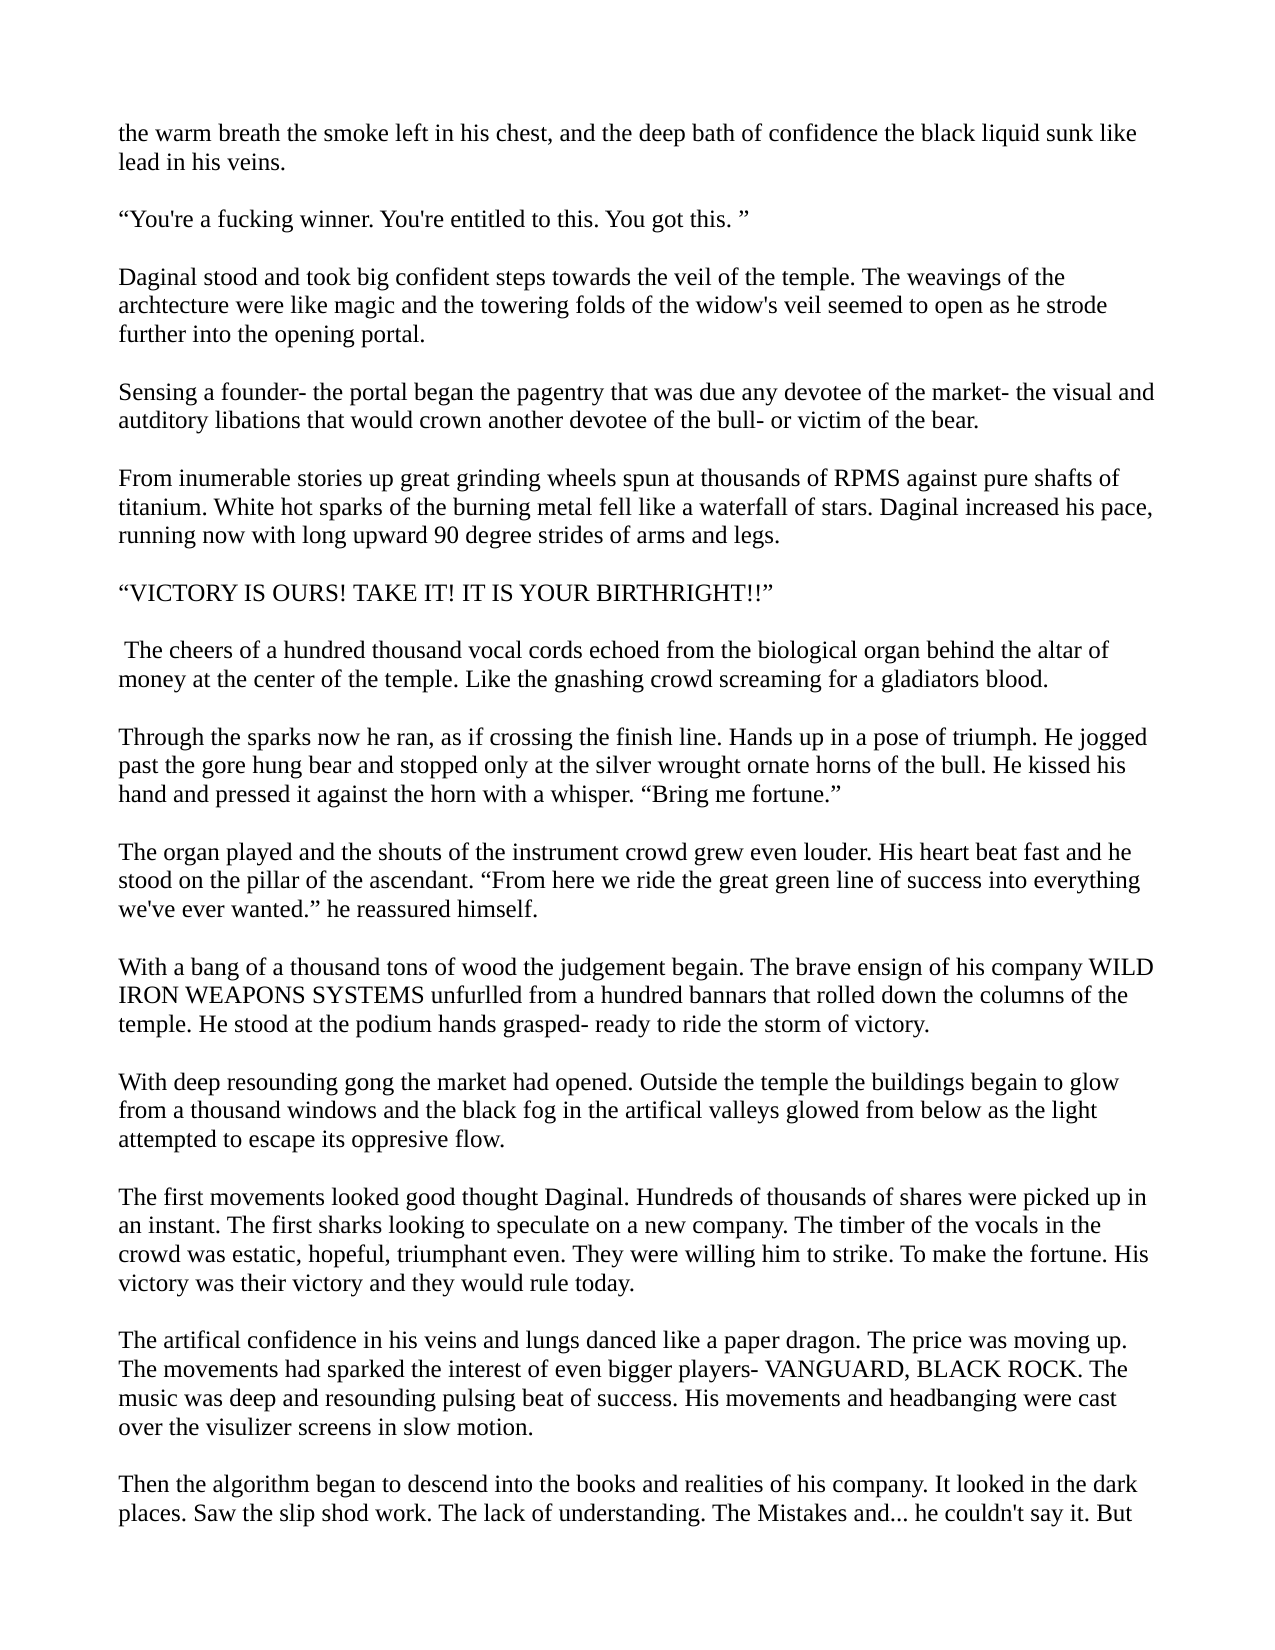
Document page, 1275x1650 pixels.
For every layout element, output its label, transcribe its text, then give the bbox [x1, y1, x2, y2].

text Then the algorithm began to descend into the books and realities of his company. It looked in the dark places. Saw the slip shod work. The lack of understanding. The Mistakes and... he couldn't say it. But [118, 1469, 1157, 1527]
text Daginal stood and took big confident steps towards the veil of the temple. The weavings of the archtecture were like magic and the towering folds of the widow's veil seemed to open as he strode further into the opening portal. Sensing a founder- the portal began the pagentry that was due any devotee of the market- the visual and autditory libations that would crown another devotee of the bull- or victim of the bear. [118, 262, 1157, 434]
text the warm breath the smoke left in his chest, and the deep bath of confidence the black liquid sunk like lead in his veins. “You're a fucking winner. You're entitled to this. You got this. ” [118, 118, 1157, 233]
text From inumerable stories up great grinding wheels spun at thousands of RPMS against pure shafts of titanium. White hot sparks of the burning metal fell like a waterfall of stars. Daginal increased his pace, running now with long upward 90 degree strides of arms and legs. “VICTORY IS OURS! TAKE IT! IT IS YOUR BIRTHRIGHT!!” The cheers of a hundred thousand vocal cords echoed from the biological organ behind the altar of money at the center of the temple. Like the gnashing crowd screaming for a gladiators blood. [118, 463, 1157, 693]
text With a bang of a thousand tons of wood the judgement begain. The brave ensign of his company WILD IRON WEAPONS SYSTEMS unfurlled from a hundred bannars that rolled down the columns of the temple. He stood at the podium hands grasped- ready to ride the storm of victory. [118, 952, 1157, 1038]
text Through the sparks now he ran, as if crossing the finish line. Hands up in a pose of triumph. He jogged past the gore hung bear and stopped only at the silver wrought ornate horns of the bull. He kissed his hand and pressed it against the horn with a whisper. “Bring me fortune.” [118, 722, 1157, 808]
text The first movements looked good thought Daginal. Hundreds of thousands of shares were picked up in an instant. The first sharks looking to speculate on a new company. The timber of the vocals in the crowd was estatic, hopeful, triumphant even. They were willing him to strike. To make the fortune. His victory was their victory and they would rule today. The artifical confidence in his veins and lungs danced like a paper dragon. The price was moving up. The movements had sparked the interest of even bigger players- VANGUARD, BLACK ROCK. The music was deep and resounding pulsing beat of success. His movements and headbanging were cast over the visulizer screens in slow motion. [118, 1182, 1157, 1441]
text With deep resounding gong the market had opened. Outside the temple the buildings begain to glow from a thousand windows and the black fog in the artifical valleys glowed from below as the light attempted to escape its oppresive flow. [118, 1067, 1157, 1153]
text The organ played and the shouts of the instrument crowd grew even louder. His heart beat fast and he stood on the pillar of the ascendant. “From here we ride the great green line of success into everything we've ever wanted.” he reassured himself. [118, 837, 1157, 923]
